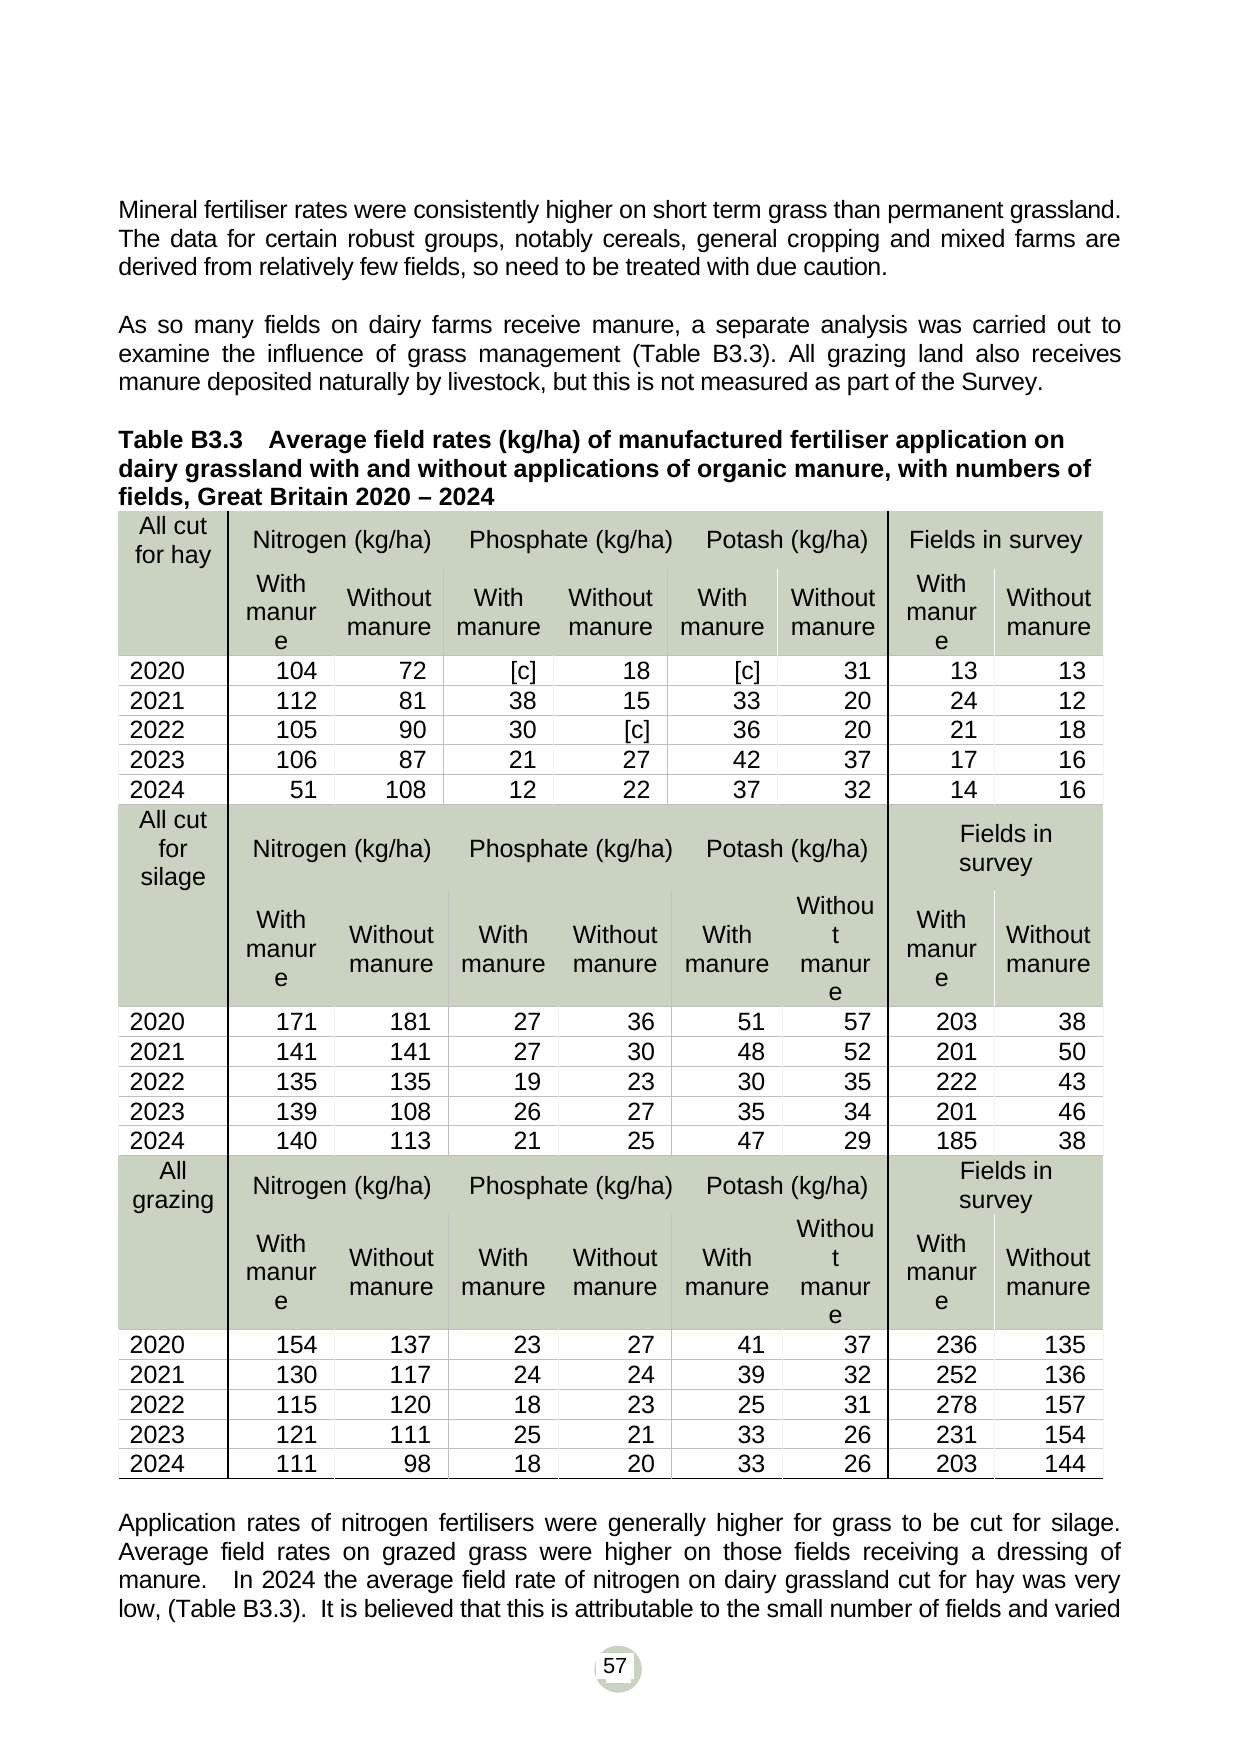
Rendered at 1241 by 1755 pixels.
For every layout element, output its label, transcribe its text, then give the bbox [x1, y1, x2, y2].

table_cell 36 [559, 1007, 671, 1036]
table_cell [1104, 1066, 1117, 1096]
table_cell Without manure [334, 891, 448, 1006]
table_cell Without manure [995, 1214, 1103, 1329]
table_cell 154 [229, 1330, 334, 1359]
table_cell 41 [672, 1330, 782, 1359]
table_cell 136 [995, 1360, 1103, 1389]
table_cell 2021 [119, 686, 227, 714]
table_cell 21 [449, 1126, 558, 1155]
table_cell Potash (kg/ha) [686, 805, 887, 891]
table_cell Without manure [334, 1214, 448, 1329]
table_cell 48 [672, 1037, 782, 1066]
table_cell Phosphate (kg/ha) [456, 1156, 686, 1214]
table_cell 31 [783, 1390, 887, 1418]
table_cell [1117, 715, 1125, 744]
table_cell 34 [783, 1097, 887, 1125]
table_cell With manure [672, 891, 782, 1006]
table_cell 39 [672, 1360, 782, 1389]
table_cell [1109, 569, 1117, 655]
table_cell 21 [889, 716, 994, 744]
table_cell 25 [672, 1390, 782, 1418]
table_cell [1117, 1006, 1125, 1036]
table_cell 24 [559, 1360, 671, 1389]
table_cell 104 [229, 656, 334, 685]
table_cell 51 [229, 775, 334, 804]
table_cell 12 [995, 686, 1103, 714]
table_cell [1117, 744, 1125, 774]
table_header All cut for hay [118, 511, 227, 569]
table_cell [118, 891, 227, 1006]
table_cell 29 [783, 1126, 887, 1155]
table_cell 117 [335, 1360, 448, 1389]
table_cell 203 [889, 1007, 994, 1036]
table_cell 23 [559, 1067, 671, 1096]
table_header Potash (kg/ha) [686, 511, 887, 569]
table_cell 121 [229, 1420, 334, 1448]
table_cell [1104, 1448, 1117, 1478]
table_cell 32 [783, 1360, 887, 1389]
table_cell [1117, 1066, 1125, 1096]
table_cell 12 [444, 775, 553, 804]
table_cell 51 [672, 1007, 782, 1036]
table_cell With manure [889, 891, 994, 1006]
table_cell 2023 [119, 745, 227, 774]
table_cell With manure [889, 1214, 994, 1329]
table_cell With manure [449, 1214, 558, 1329]
table_cell 17 [889, 745, 994, 774]
table_cell [1117, 774, 1125, 804]
table_cell 21 [559, 1420, 671, 1448]
table_cell 38 [995, 1007, 1103, 1036]
text Mineral fertiliser rates were consistently higher on short term grass than permanent grassland. The data for certain robust groups, notably cereals, general cropping and mixed farms are derived from relatively few fields, so need to be treated with due caution. [118, 195, 1122, 281]
table_cell [1104, 1359, 1117, 1389]
table_header Fields in survey [889, 511, 1103, 569]
table_cell 31 [778, 656, 887, 685]
table_cell With manure [229, 569, 334, 655]
table_cell Without manure [334, 569, 443, 655]
table_cell 19 [449, 1067, 558, 1096]
table_cell 140 [229, 1126, 334, 1155]
table_header [1117, 511, 1125, 569]
table_cell 18 [449, 1390, 558, 1418]
table_cell 278 [889, 1390, 994, 1418]
table_cell 141 [229, 1037, 334, 1066]
table_cell 115 [229, 1390, 334, 1418]
table_cell 33 [672, 1420, 782, 1448]
table_cell 106 [229, 745, 334, 774]
table_cell 90 [335, 716, 443, 744]
table_cell [1117, 1214, 1125, 1329]
table_cell [1103, 1155, 1117, 1214]
table_cell 38 [995, 1126, 1103, 1155]
table_cell 26 [783, 1420, 887, 1448]
table_cell [118, 569, 227, 655]
table_cell Fields in survey [889, 1156, 1103, 1214]
table_cell 105 [229, 716, 334, 744]
table_cell [1104, 744, 1109, 774]
table_cell 15 [554, 686, 667, 714]
table_cell 57 [783, 1007, 887, 1036]
table_cell [1117, 1329, 1125, 1359]
table_cell [1109, 685, 1117, 714]
table_cell 30 [559, 1037, 671, 1066]
table_cell 23 [449, 1330, 558, 1359]
table_cell [1109, 715, 1117, 744]
table_cell [118, 1214, 227, 1329]
table_cell 26 [449, 1097, 558, 1125]
table_cell Phosphate (kg/ha) [456, 805, 686, 891]
table_cell 203 [889, 1449, 994, 1478]
table_cell With manure [672, 1214, 782, 1329]
table_cell 37 [778, 745, 887, 774]
table_cell 2023 [119, 1097, 227, 1125]
table_header [1103, 511, 1109, 569]
table_cell [1103, 804, 1117, 891]
table_cell With manure [449, 891, 558, 1006]
table_cell 2024 [119, 1449, 227, 1478]
table_cell [1117, 1359, 1125, 1389]
table_cell Nitrogen (kg/ha) [229, 1156, 456, 1214]
table_cell [1117, 1448, 1125, 1478]
table_cell 43 [995, 1067, 1103, 1096]
table_cell 16 [995, 745, 1103, 774]
table_cell [1117, 1125, 1125, 1155]
table_cell 23 [559, 1390, 671, 1418]
table_cell 154 [995, 1420, 1103, 1448]
table_cell All cut for silage [118, 805, 227, 891]
table_cell 181 [335, 1007, 448, 1036]
table_cell Without manure [558, 891, 671, 1006]
table_cell 24 [889, 686, 994, 714]
table_cell 108 [335, 1097, 448, 1125]
table_cell 108 [335, 775, 443, 804]
table_cell All grazing [118, 1156, 227, 1214]
table_cell [1117, 1419, 1125, 1448]
table_cell 27 [554, 745, 667, 774]
table_cell 87 [335, 745, 443, 774]
table_cell [1104, 1419, 1117, 1448]
table_cell [c] [554, 716, 667, 744]
table_cell [1109, 774, 1117, 804]
table_cell 20 [559, 1449, 671, 1478]
table_cell 157 [995, 1390, 1103, 1418]
table_cell Fields in survey [889, 805, 1103, 891]
table_cell 2020 [119, 656, 227, 685]
table_cell With manure [229, 891, 334, 1006]
table_cell 113 [335, 1126, 448, 1155]
table_cell [1117, 891, 1125, 1006]
table_cell [1103, 891, 1117, 1006]
text As so many fields on dairy farms receive manure, a separate analysis was carried out to examine the influence of grass management (Table B3.3). All grazing land also receives manure deposited naturally by livestock, but this is not measured as part of the Survey. [118, 310, 1122, 396]
table_cell [1104, 715, 1109, 744]
table_cell Potash (kg/ha) [686, 1156, 887, 1214]
table_cell 38 [444, 686, 553, 714]
table_cell 13 [889, 656, 994, 685]
table_cell [1104, 1329, 1117, 1359]
table_cell 2022 [119, 1067, 227, 1096]
table_cell [1103, 1214, 1117, 1329]
table_cell 18 [995, 716, 1103, 744]
table_cell 2022 [119, 1390, 227, 1418]
table_cell [1104, 1389, 1117, 1418]
table_cell 25 [559, 1126, 671, 1155]
table_cell 141 [335, 1037, 448, 1066]
table_cell 2024 [119, 1126, 227, 1155]
table_cell 144 [995, 1449, 1103, 1478]
table_cell 42 [668, 745, 777, 774]
table_cell 2023 [119, 1420, 227, 1448]
table_cell 36 [668, 716, 777, 744]
table_cell [1103, 569, 1109, 655]
table_cell 27 [449, 1037, 558, 1066]
table_cell 35 [672, 1097, 782, 1125]
table_cell [1109, 744, 1117, 774]
table_cell 33 [668, 686, 777, 714]
table_cell Without manure [558, 1214, 671, 1329]
table_cell Without manure [782, 1214, 887, 1329]
table_cell Without manure [995, 891, 1103, 1006]
table_cell 22 [554, 775, 667, 804]
table_cell 30 [672, 1067, 782, 1096]
table_header Nitrogen (kg/ha) [229, 511, 456, 569]
table_cell [1117, 569, 1125, 655]
table_cell 222 [889, 1067, 994, 1096]
table_cell 27 [449, 1007, 558, 1036]
table_cell 27 [559, 1330, 671, 1359]
table_cell [c] [444, 656, 553, 685]
table_cell 236 [889, 1330, 994, 1359]
table_cell 81 [335, 686, 443, 714]
table_cell 2022 [119, 716, 227, 744]
text Application rates of nitrogen fertilisers were generally higher for grass to be cut for silage. Average field rates on grazed grass were higher on those fields receiving a dressing of manure. In 2024 the average field rate of nitrogen on dairy grassland cut for hay was very low, (Table B3.3). It is believed that this is attributable to the small number of fields and varied [118, 1508, 1122, 1623]
table_cell [1117, 1036, 1125, 1066]
table_cell 32 [778, 775, 887, 804]
table_cell 16 [995, 775, 1103, 804]
table_cell [1117, 804, 1125, 891]
table_cell 20 [778, 716, 887, 744]
table_cell 185 [889, 1126, 994, 1155]
table_cell 30 [444, 716, 553, 744]
table_cell 26 [783, 1449, 887, 1478]
table_cell 139 [229, 1097, 334, 1125]
table_cell [1117, 655, 1125, 685]
table_cell With manure [229, 1214, 334, 1329]
table_cell 252 [889, 1360, 994, 1389]
table_cell 37 [668, 775, 777, 804]
table_cell 14 [889, 775, 994, 804]
table_cell 201 [889, 1097, 994, 1125]
table_cell [1117, 1389, 1125, 1418]
table_cell 112 [229, 686, 334, 714]
table_cell Without manure [782, 891, 887, 1006]
table_cell [1104, 1036, 1117, 1066]
table_cell Nitrogen (kg/ha) [229, 805, 456, 891]
table_cell 52 [783, 1037, 887, 1066]
table_cell 27 [559, 1097, 671, 1125]
table_header [1109, 511, 1117, 569]
table_cell 2020 [119, 1007, 227, 1036]
table_cell [1104, 685, 1109, 714]
table_cell [1104, 774, 1109, 804]
table_cell With manure [668, 569, 777, 655]
table_cell [1109, 655, 1117, 685]
table_cell [1104, 1096, 1117, 1125]
table_cell 2024 [119, 775, 227, 804]
table_cell 37 [783, 1330, 887, 1359]
table_cell 120 [335, 1390, 448, 1418]
table_cell 47 [672, 1126, 782, 1155]
table_cell Without manure [995, 569, 1103, 655]
table_cell 50 [995, 1037, 1103, 1066]
table_cell 35 [783, 1067, 887, 1096]
table_cell 46 [995, 1097, 1103, 1125]
table_cell [1104, 655, 1109, 685]
table_cell [1104, 1006, 1117, 1036]
table_cell [1117, 685, 1125, 714]
table_cell 135 [335, 1067, 448, 1096]
table_cell Without manure [554, 569, 667, 655]
table_cell 171 [229, 1007, 334, 1036]
table_cell 98 [335, 1449, 448, 1478]
table_cell 137 [335, 1330, 448, 1359]
table_cell 201 [889, 1037, 994, 1066]
table_cell 33 [672, 1449, 782, 1478]
table_cell 13 [995, 656, 1103, 685]
table_cell 72 [335, 656, 443, 685]
table_cell 130 [229, 1360, 334, 1389]
text Table B3.3 Average field rates (kg/ha) of manufactured fertiliser application on dairy grassland with and without applications of organic manure, with numbers of fields, Great Britain 2020 – 2024 [118, 425, 1122, 511]
table_cell 135 [995, 1330, 1103, 1359]
table_cell 25 [449, 1420, 558, 1448]
table_cell [1117, 1096, 1125, 1125]
table_cell 231 [889, 1420, 994, 1448]
table_cell Without manure [778, 569, 887, 655]
table_cell 24 [449, 1360, 558, 1389]
table_cell 18 [449, 1449, 558, 1478]
table_cell [1117, 1155, 1125, 1214]
table_cell With manure [444, 569, 554, 655]
table_cell 2021 [119, 1360, 227, 1389]
table_cell With manure [889, 569, 994, 655]
table_cell 2021 [119, 1037, 227, 1066]
table_cell 135 [229, 1067, 334, 1096]
table_cell 111 [335, 1420, 448, 1448]
table_cell 18 [554, 656, 667, 685]
table_cell [c] [668, 656, 777, 685]
table_cell 111 [229, 1449, 334, 1478]
table_cell 2020 [119, 1330, 227, 1359]
table_cell 20 [778, 686, 887, 714]
table_header Phosphate (kg/ha) [456, 511, 686, 569]
table_cell 21 [444, 745, 553, 774]
table_cell [1104, 1125, 1117, 1155]
